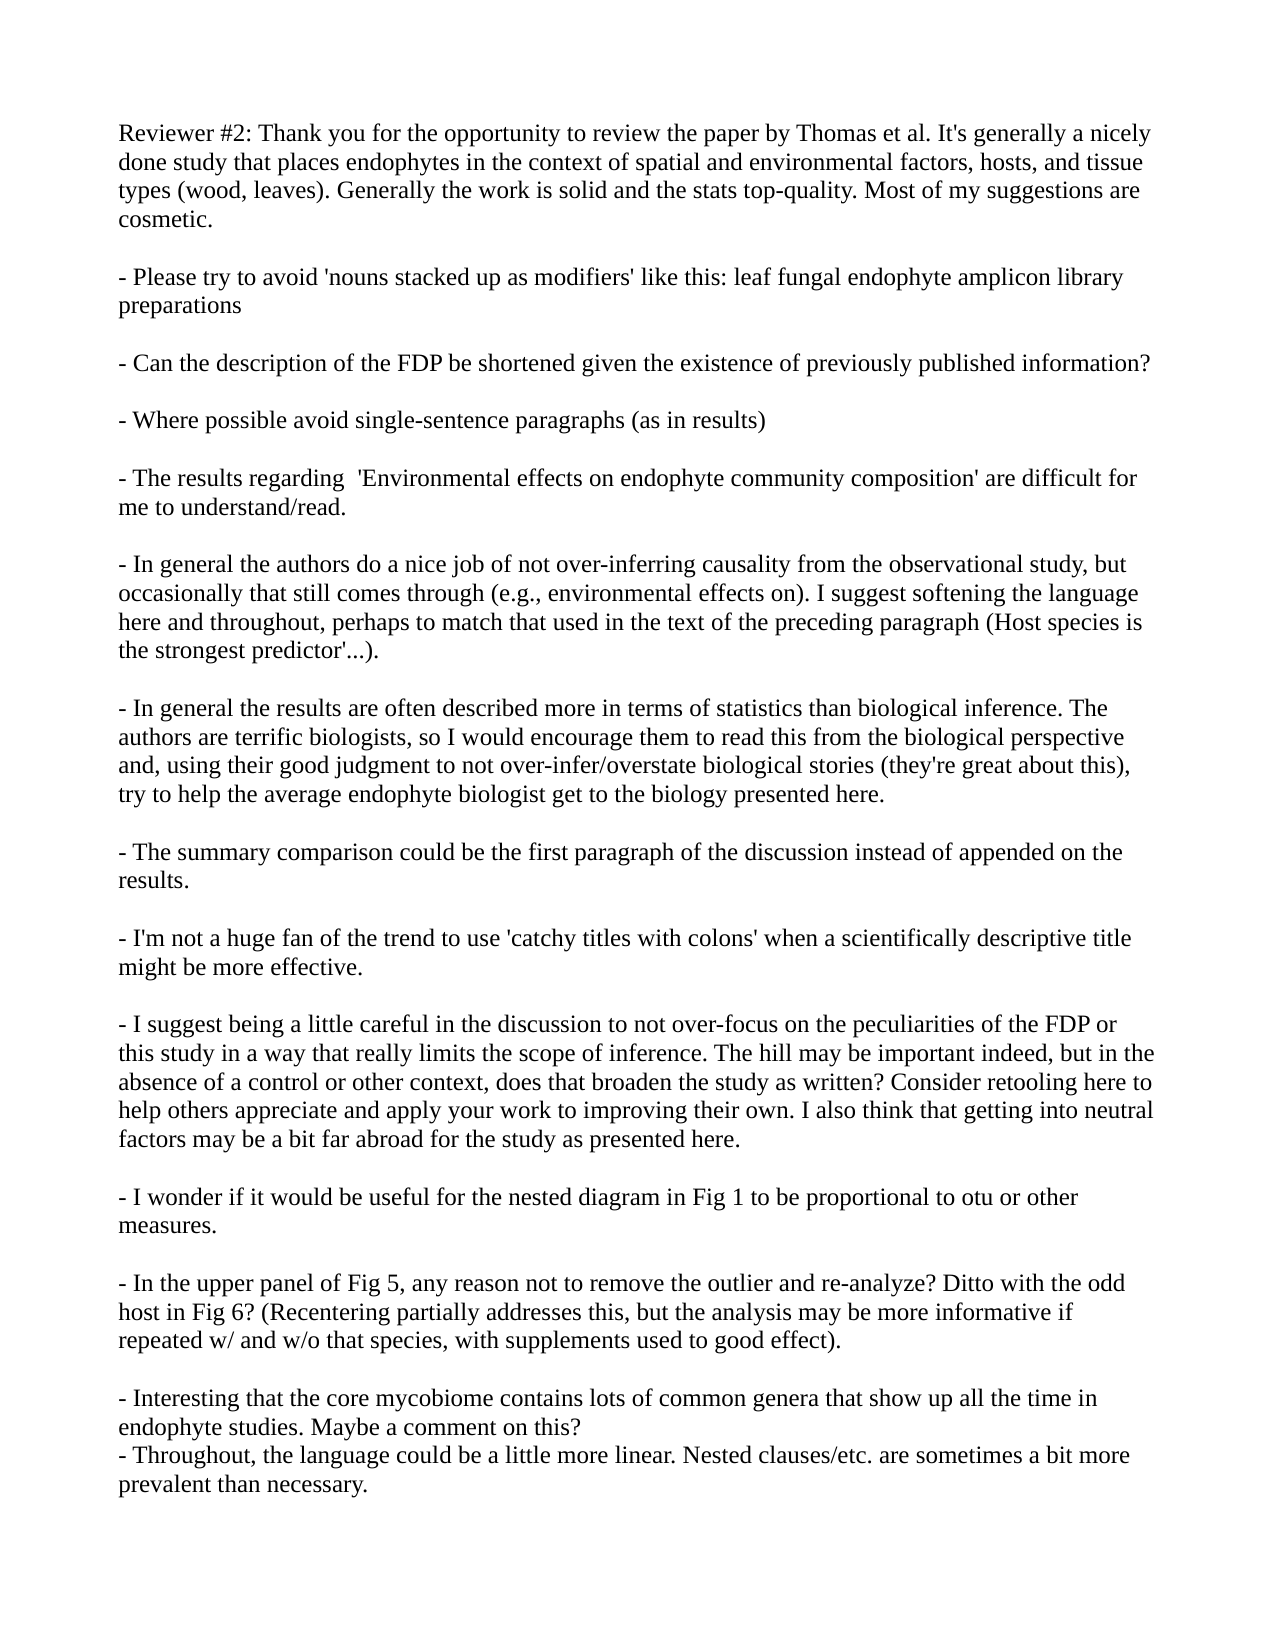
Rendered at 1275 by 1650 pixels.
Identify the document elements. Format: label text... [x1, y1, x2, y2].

text Reviewer #2: Thank you for the opportunity to review the paper by Thomas et al. It's generally a nicely done study that places endophytes in the context of spatial and environmental factors, hosts, and tissue types (wood, leaves). Generally the work is solid and the stats top-quality. Most of my suggestions are cosmetic. - Please try to avoid 'nouns stacked up as modifiers' like this: leaf fungal endophyte amplicon library preparations - Can the description of the FDP be shortened given the existence of previously published information? - Where possible avoid single-sentence paragraphs (as in results) - The results regarding 'Environmental effects on endophyte community composition' are difficult for me to understand/read. - In general the authors do a nice job of not over-inferring causality from the observational study, but occasionally that still comes through (e.g., environmental effects on). I suggest softening the language here and throughout, perhaps to match that used in the text of the preceding paragraph (Host species is the strongest predictor'...). - In general the results are often described more in terms of statistics than biological inference. The authors are terrific biologists, so I would encourage them to read this from the biological perspective and, using their good judgment to not over-infer/overstate biological stories (they're great about this), try to help the average endophyte biologist get to the biology presented here. - The summary comparison could be the first paragraph of the discussion instead of appended on the results. - I'm not a huge fan of the trend to use 'catchy titles with colons' when a scientifically descriptive title might be more effective. - I suggest being a little careful in the discussion to not over-focus on the peculiarities of the FDP or this study in a way that really limits the scope of inference. The hill may be important indeed, but in the absence of a control or other context, does that broaden the study as written? Consider retooling here to help others appreciate and apply your work to improving their own. I also think that getting into neutral factors may be a bit far abroad for the study as presented here. - I wonder if it would be useful for the nested diagram in Fig 1 to be proportional to otu or other measures. - In the upper panel of Fig 5, any reason not to remove the outlier and re-analyze? Ditto with the odd host in Fig 6? (Recentering partially addresses this, but the analysis may be more informative if repeated w/ and w/o that species, with supplements used to good effect). - Interesting that the core mycobiome contains lots of common genera that show up all the time in endophyte studies. Maybe a comment on this? [118, 118, 1157, 1441]
text - Throughout, the language could be a little more linear. Nested clauses/etc. are sometimes a bit more prevalent than necessary. [118, 1441, 1157, 1527]
